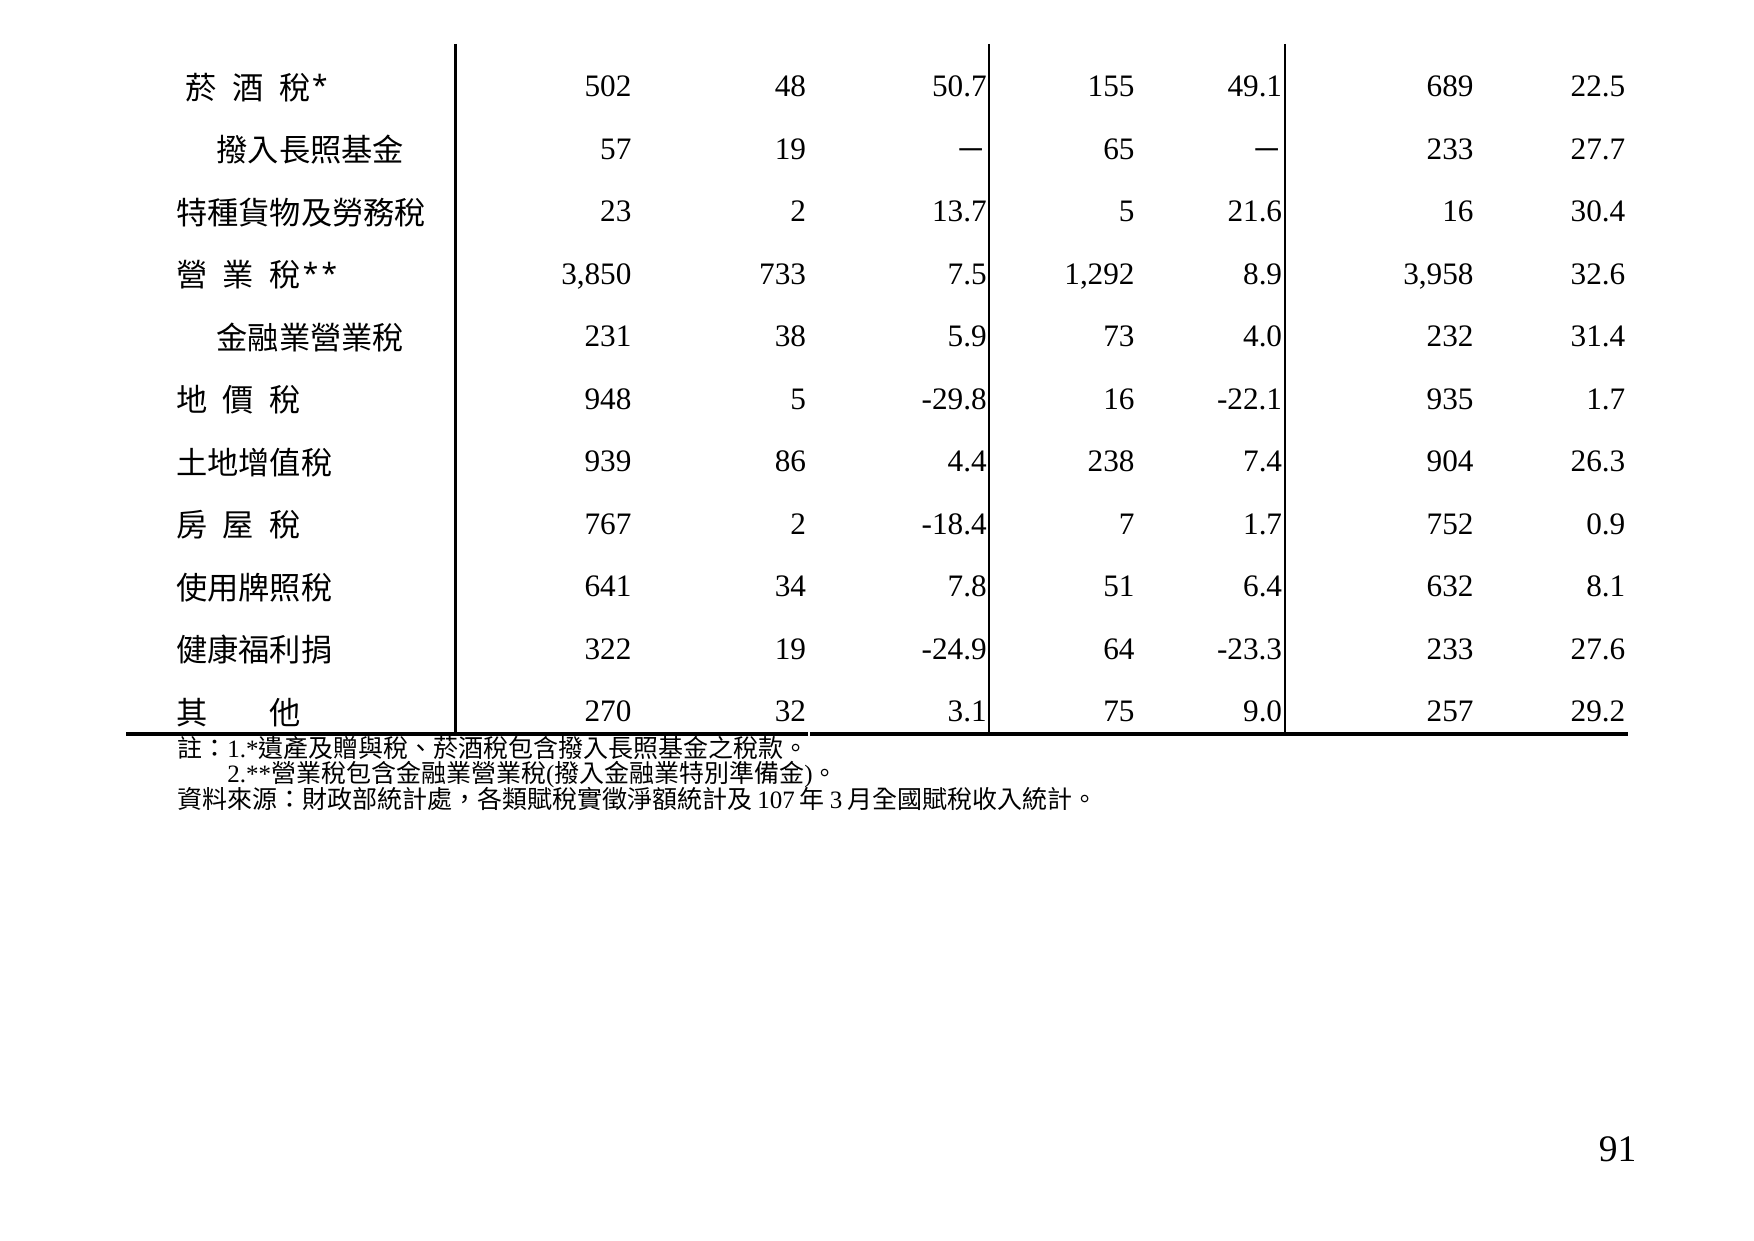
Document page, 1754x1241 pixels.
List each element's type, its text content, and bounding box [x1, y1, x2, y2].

table_cell 733 [634, 231, 808, 294]
table_cell 75 [990, 669, 1137, 731]
table_cell 26.3 [1476, 419, 1628, 481]
table_cell 8.1 [1476, 544, 1628, 606]
table_cell 752 [1286, 481, 1476, 544]
table_cell 0.9 [1476, 481, 1628, 544]
table_cell 27.7 [1476, 106, 1628, 169]
table_cell 64 [990, 606, 1137, 669]
table_cell 7.4 [1137, 419, 1284, 481]
table_cell 13.7 [810, 169, 988, 231]
table_cell 48 [634, 44, 808, 106]
table_cell 7.8 [810, 544, 988, 606]
table_cell 22.5 [1476, 44, 1628, 106]
table_cell 9.0 [1137, 669, 1284, 731]
table_cell 23 [457, 169, 634, 231]
table_cell 155 [990, 44, 1137, 106]
table_cell 其 他 [126, 669, 454, 731]
table_cell 51 [990, 544, 1137, 606]
table_cell 16 [990, 356, 1137, 419]
table_cell 689 [1286, 44, 1476, 106]
table_cell 19 [634, 606, 808, 669]
table_cell 健康福利捐 [126, 606, 454, 669]
table_cell 21.6 [1137, 169, 1284, 231]
table_cell － [810, 106, 988, 169]
table_cell 5.9 [810, 294, 988, 356]
table_cell 房 屋 稅 [126, 481, 454, 544]
table_cell 322 [457, 606, 634, 669]
table_cell 16 [1286, 169, 1476, 231]
table_cell 3,850 [457, 231, 634, 294]
table_cell 32 [634, 669, 808, 731]
table_cell 5 [990, 169, 1137, 231]
table_cell 使用牌照稅 [126, 544, 454, 606]
table_cell 1,292 [990, 231, 1137, 294]
table_cell 菸 酒 稅* [126, 44, 454, 106]
table_cell -18.4 [810, 481, 988, 544]
table_cell 65 [990, 106, 1137, 169]
table_cell 31.4 [1476, 294, 1628, 356]
table_cell 49.1 [1137, 44, 1284, 106]
table_cell 270 [457, 669, 634, 731]
table_cell 257 [1286, 669, 1476, 731]
table_cell 57 [457, 106, 634, 169]
table_cell -29.8 [810, 356, 988, 419]
table_cell 7.5 [810, 231, 988, 294]
table_cell 948 [457, 356, 634, 419]
table_cell － [1137, 106, 1284, 169]
table_cell 地 價 稅 [126, 356, 454, 419]
table_cell 502 [457, 44, 634, 106]
table_cell 233 [1286, 106, 1476, 169]
table_cell 231 [457, 294, 634, 356]
table_cell 32.6 [1476, 231, 1628, 294]
table_cell 939 [457, 419, 634, 481]
table_cell 3.1 [810, 669, 988, 731]
table_cell 27.6 [1476, 606, 1628, 669]
table_cell 73 [990, 294, 1137, 356]
table_cell 641 [457, 544, 634, 606]
table_cell -23.3 [1137, 606, 1284, 669]
table_cell 特種貨物及勞務稅 [126, 169, 454, 231]
table_cell 50.7 [810, 44, 988, 106]
text 2.**營業稅包含金融業營業稅(撥入金融業特別準備金)。 [227, 765, 1595, 787]
table_cell 238 [990, 419, 1137, 481]
table_cell -24.9 [810, 606, 988, 669]
text 資料來源：財政部統計處，各類賦稅實徵淨額統計及107年3月全國賦稅收入統計。 [177, 791, 1595, 813]
table_cell 2 [634, 481, 808, 544]
table_cell 2 [634, 169, 808, 231]
table_cell -22.1 [1137, 356, 1284, 419]
table_cell 904 [1286, 419, 1476, 481]
table_cell 撥入長照基金 [126, 106, 454, 169]
table_cell 935 [1286, 356, 1476, 419]
table_cell 29.2 [1476, 669, 1628, 731]
table_cell 營 業 稅** [126, 231, 454, 294]
table_cell 632 [1286, 544, 1476, 606]
table_cell 86 [634, 419, 808, 481]
table_cell 1.7 [1137, 481, 1284, 544]
table_cell 233 [1286, 606, 1476, 669]
table_cell 4.0 [1137, 294, 1284, 356]
table_cell 5 [634, 356, 808, 419]
table_cell 8.9 [1137, 231, 1284, 294]
table_cell 19 [634, 106, 808, 169]
table_cell 767 [457, 481, 634, 544]
table_cell 6.4 [1137, 544, 1284, 606]
table_cell 3,958 [1286, 231, 1476, 294]
table_cell 38 [634, 294, 808, 356]
table_cell 34 [634, 544, 808, 606]
table_cell 7 [990, 481, 1137, 544]
table_cell 1.7 [1476, 356, 1628, 419]
table_cell 土地增值稅 [126, 419, 454, 481]
table_cell 232 [1286, 294, 1476, 356]
text 註：1.*遺產及贈與稅、菸酒稅包含撥入長照基金之稅款。 [177, 740, 1595, 762]
table_cell 4.4 [810, 419, 988, 481]
table_cell 金融業營業稅 [126, 294, 454, 356]
table_cell 30.4 [1476, 169, 1628, 231]
